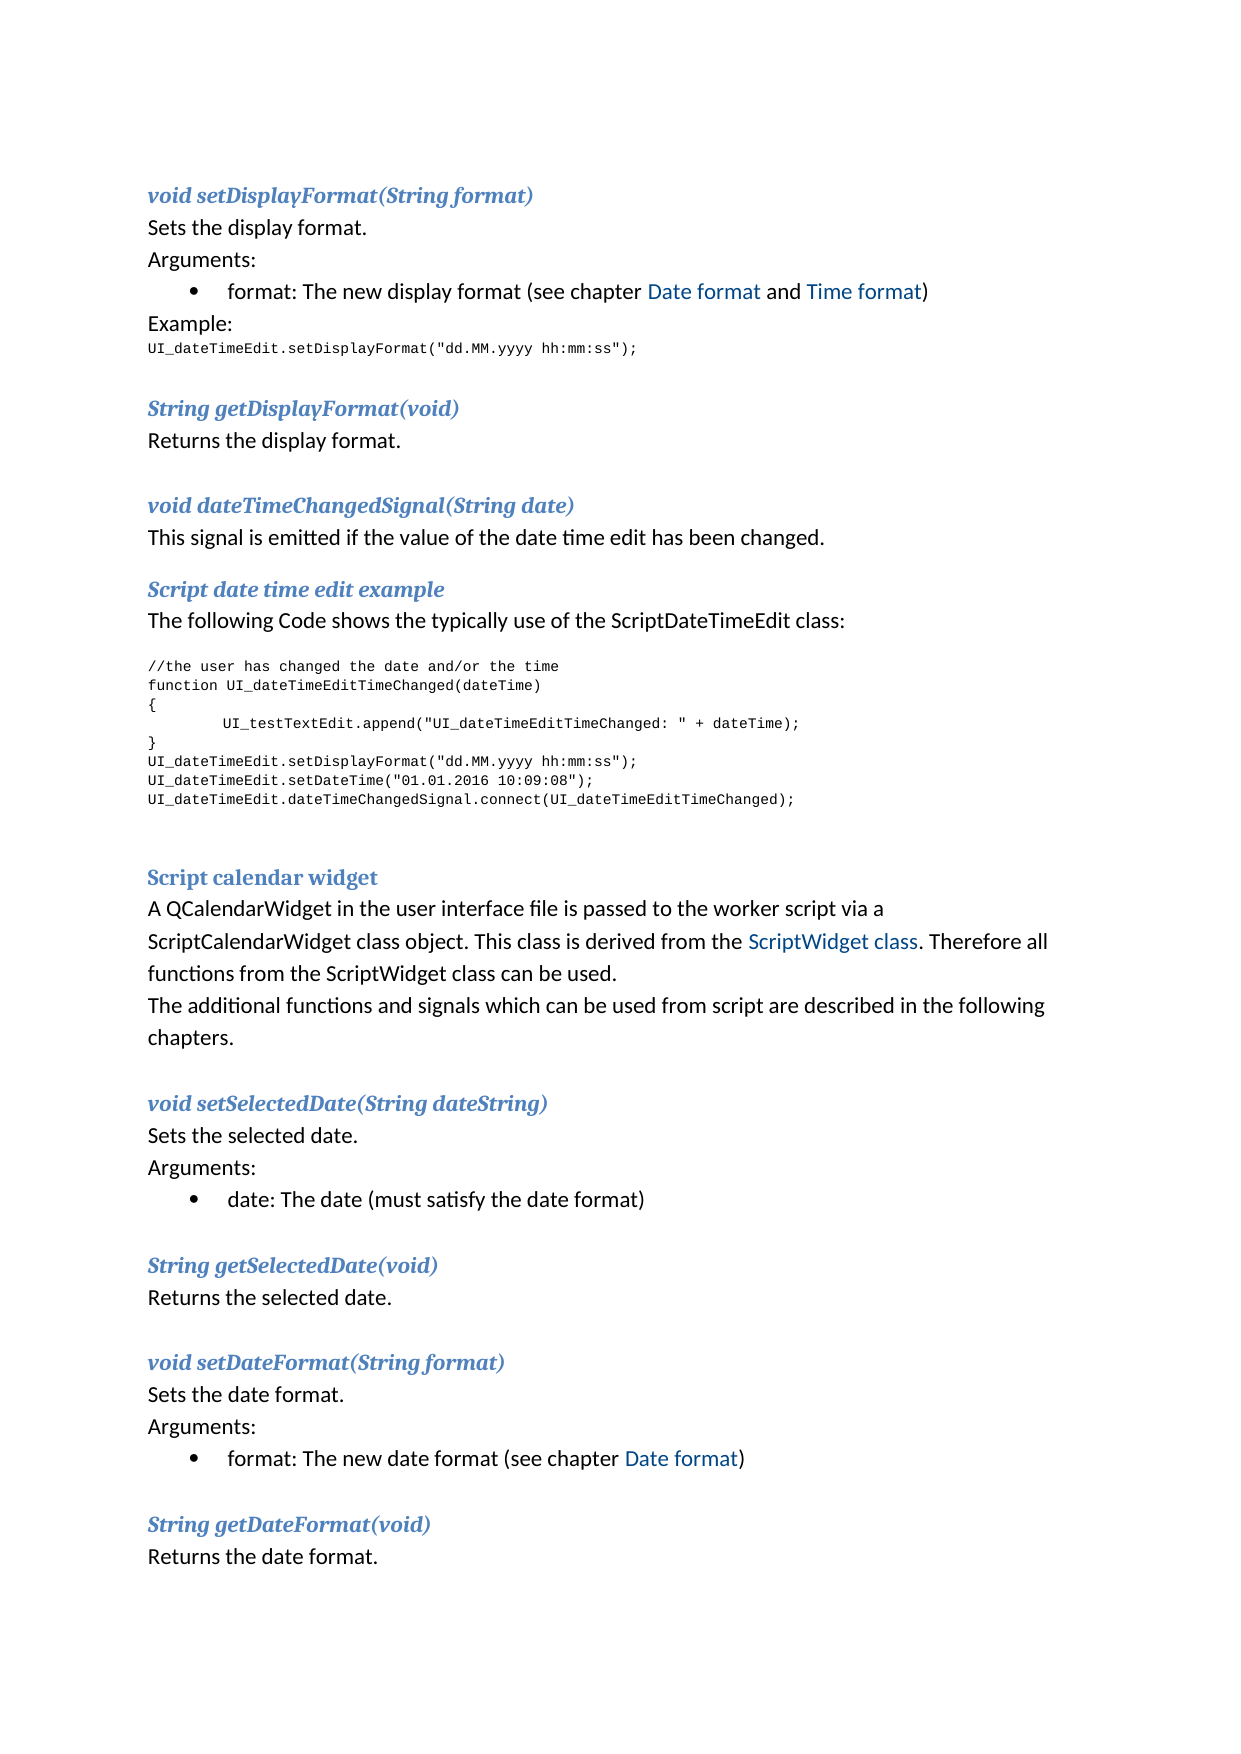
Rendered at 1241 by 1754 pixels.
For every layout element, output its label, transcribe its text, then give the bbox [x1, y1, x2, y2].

text Arguments: [148, 1153, 1093, 1181]
text Returns the display format. [148, 426, 1093, 454]
text } [148, 736, 1093, 752]
text The following Code shows the typically use of the ScriptDateTimeEdit class: [148, 607, 1093, 635]
text Returns the selected date. [148, 1283, 1093, 1311]
text Sets the selected date. [148, 1121, 1093, 1149]
text Arguments: [148, 1412, 1093, 1440]
text { [148, 698, 1093, 714]
text UI_dateTimeEdit.setDisplayFormat("dd.MM.yyyy hh:mm:ss"); [148, 754, 1093, 771]
subtitle void setSelectedDate(String dateString) [148, 1091, 1093, 1117]
text This signal is emitted if the value of the date time edit has been changed. [148, 523, 1093, 551]
text UI_dateTimeEdit.setDateTime("01.01.2016 10:09:08"); [148, 773, 1093, 790]
subtitle void setDateFormat(String format) [148, 1350, 1093, 1376]
list format: The new display format (see chapter Date format and Time format) [190, 277, 1093, 305]
text //the user has changed the date and/or the time [148, 660, 1093, 676]
text function UI_dateTimeEditTimeChanged(dateTime) [148, 679, 1093, 695]
subtitle Script date time edit example [148, 576, 1093, 603]
text The additional functions and signals which can be used from script are described in the following chapters. [148, 991, 1093, 1051]
list date: The date (must satisfy the date format) [190, 1185, 1093, 1213]
subtitle void setDisplayFormat(String format) [148, 183, 1093, 209]
text Arguments: [148, 245, 1093, 273]
list UI_dateTimeEdit.setDisplayFormat("dd.MM.yyyy hh:mm:ss"); [148, 342, 1093, 358]
subtitle String getDisplayFormat(void) [148, 396, 1093, 422]
text Sets the date format. [148, 1380, 1093, 1408]
list Example: [148, 309, 1093, 337]
text Sets the display format. [148, 213, 1093, 241]
text A QCalendarWidget in the user interface file is passed to the worker script via a ScriptCalendarWidget class object. This class is derived from the ScriptWidget class. Therefore all functions from the ScriptWidget class can be used. [148, 894, 1093, 987]
text Returns the date format. [148, 1542, 1093, 1570]
list format: The new date format (see chapter Date format) [190, 1444, 1093, 1473]
subtitle Script calendar widget [148, 864, 1093, 891]
text UI_testTextEdit.append("UI_dateTimeEditTimeChanged: " + dateTime); [148, 717, 1093, 733]
subtitle void dateTimeChangedSignal(String date) [148, 493, 1093, 519]
subtitle String getSelectedDate(void) [148, 1252, 1093, 1279]
text UI_dateTimeEdit.dateTimeChangedSignal.connect(UI_dateTimeEditTimeChanged); [148, 792, 1093, 809]
subtitle String getDateFormat(void) [148, 1512, 1093, 1538]
